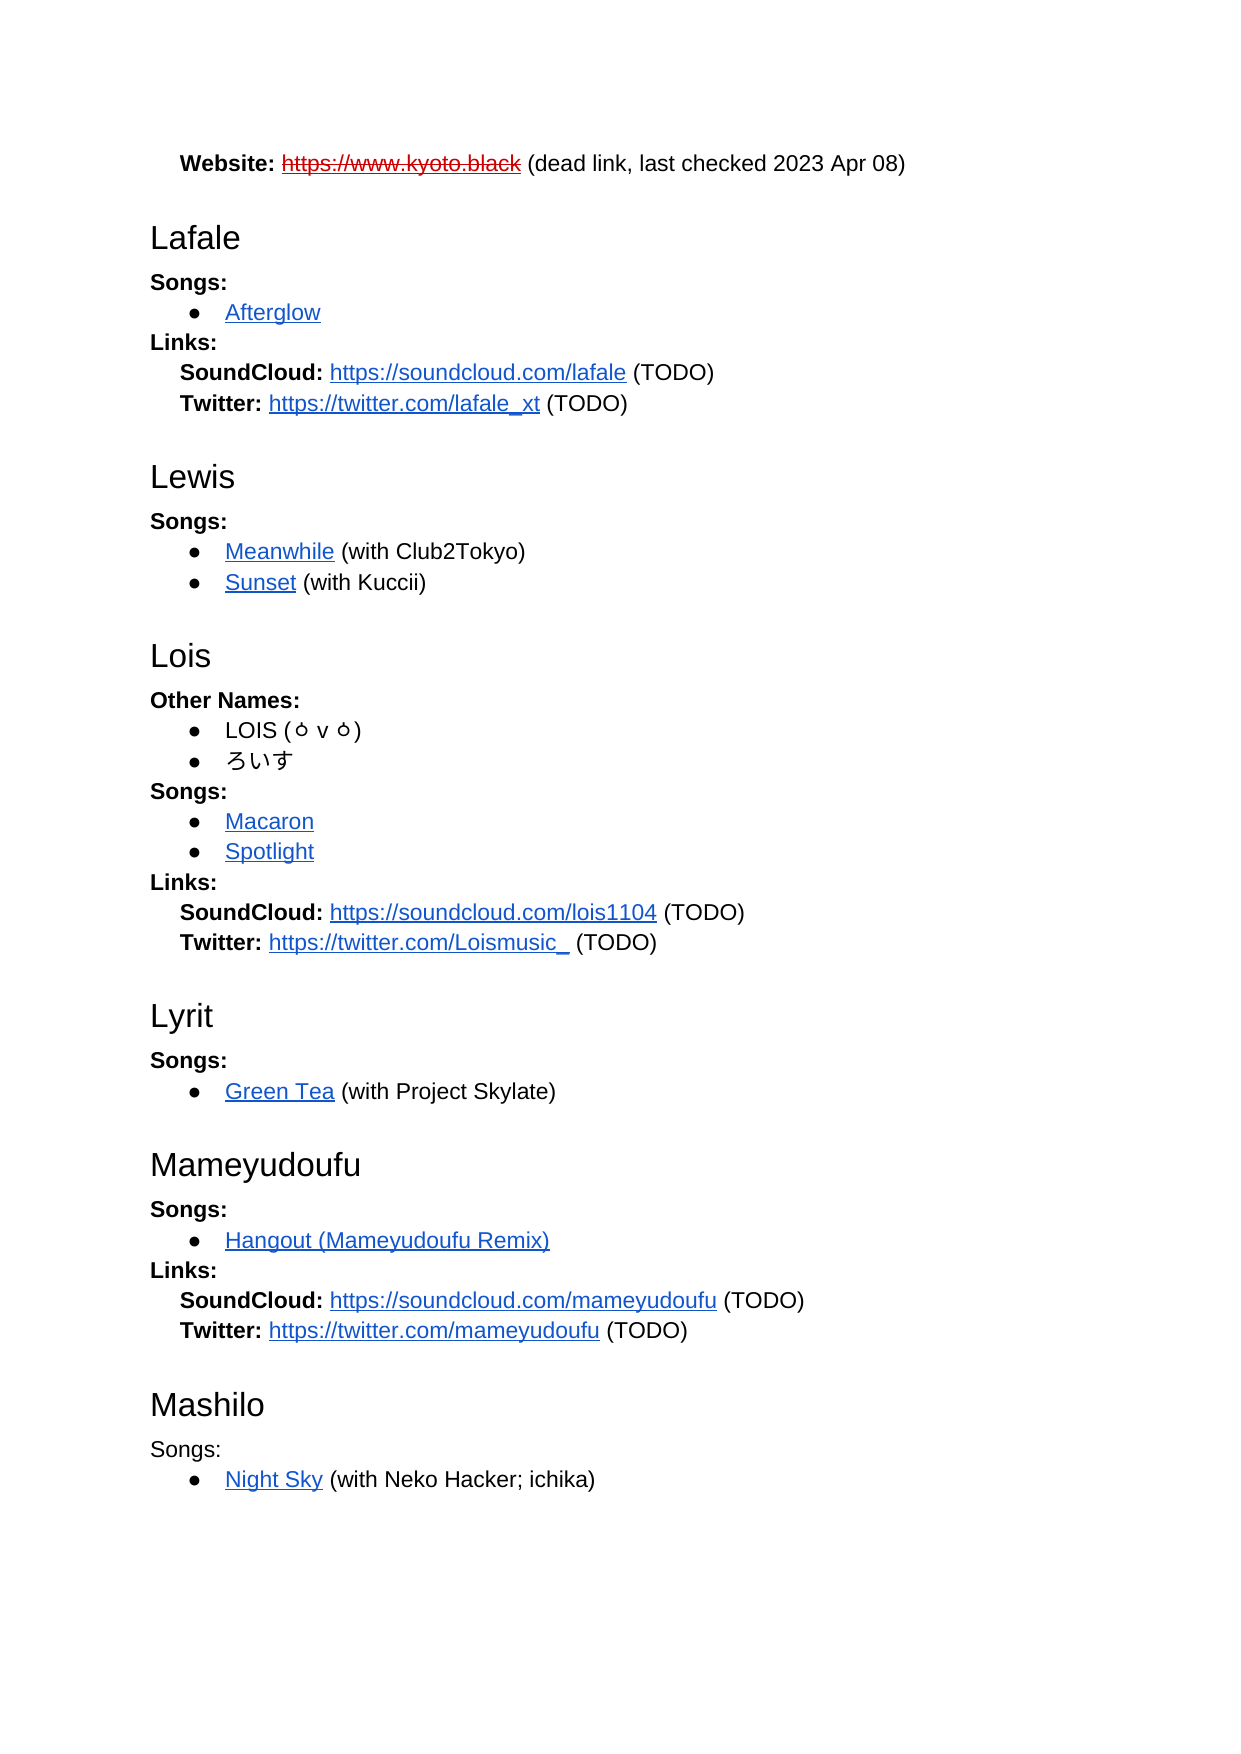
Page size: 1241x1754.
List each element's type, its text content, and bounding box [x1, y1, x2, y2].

subtitle Lyrit [150, 997, 1090, 1035]
text Songs: [150, 778, 1090, 804]
list Meanwhile (with Club2Tokyo) [187, 538, 1090, 565]
list Night Sky (with Neko Hacker; ichika) [187, 1466, 1090, 1492]
text Links: [150, 1257, 1090, 1283]
text Twitter: https://twitter.com/Loismusic_ (TODO) [179, 929, 1090, 955]
list Green Tea (with Project Skylate) [187, 1078, 1090, 1104]
text Website: https://www.kyoto.black (dead link, last checked 2023 Apr 08) [179, 150, 1090, 176]
text Songs: [150, 1436, 1090, 1462]
list Hangout (Mameyudoufu Remix) [187, 1227, 1090, 1253]
text Links: [150, 329, 1090, 355]
text Links: [150, 868, 1090, 895]
list LOIS (ㆁvㆁ) [187, 717, 1090, 744]
text SoundCloud: https://soundcloud.com/lafale (TODO) [179, 359, 1090, 386]
subtitle Lafale [150, 218, 1090, 256]
text Songs: [150, 1047, 1090, 1074]
text SoundCloud: https://soundcloud.com/mameyudoufu (TODO) [179, 1287, 1090, 1313]
list Macaron [187, 808, 1090, 834]
text Other Names: [150, 687, 1090, 713]
text Songs: [150, 1196, 1090, 1223]
list Sunset (with Kuccii) [187, 568, 1090, 595]
subtitle Mameyudoufu [150, 1145, 1090, 1184]
text SoundCloud: https://soundcloud.com/lois1104 (TODO) [179, 899, 1090, 925]
text Twitter: https://twitter.com/mameyudoufu (TODO) [179, 1317, 1090, 1343]
text Twitter: https://twitter.com/lafale_xt (TODO) [179, 389, 1090, 416]
subtitle Lewis [150, 457, 1090, 496]
list ろいす [187, 748, 1090, 774]
list Afterglow [187, 299, 1090, 325]
text Songs: [150, 508, 1090, 534]
list Spotlight [187, 838, 1090, 864]
subtitle Lois [150, 636, 1090, 675]
text Songs: [150, 269, 1090, 295]
subtitle Mashilo [150, 1385, 1090, 1423]
